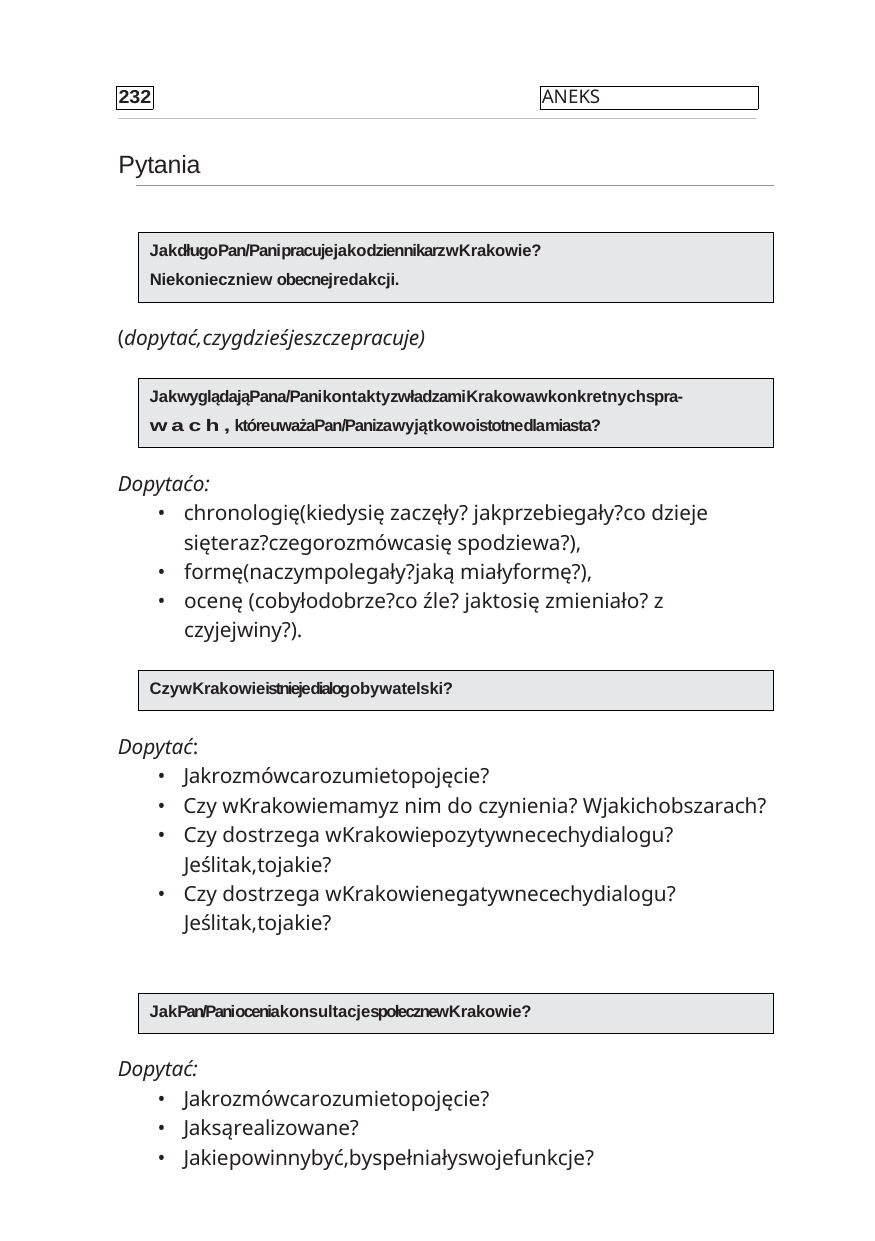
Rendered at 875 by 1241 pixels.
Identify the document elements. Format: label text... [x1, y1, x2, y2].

list ocenę (cobyłodobrze?co źle? jaktosię zmieniało? z czyjejwiny?). [157, 586, 768, 643]
list Czy dostrzega wKrakowiepozytywnecechydialogu?Jeślitak,tojakie? [157, 820, 700, 878]
list Jakrozmówcarozumietopojęcie? [157, 1084, 768, 1112]
text Dopytać: [118, 1054, 768, 1083]
list Czy wKrakowiemamyz nim do czynienia? Wjakichobszarach? [157, 791, 768, 819]
text CzywKrakowieistniejedialogobywatelski? [149, 679, 773, 698]
list Jakrozmówcarozumietopojęcie? [157, 761, 768, 790]
list Jakiepowinnybyć,byspełniałyswojefunkcje? [157, 1143, 768, 1171]
list formę(naczympolegały?jaką miałyformę?), [157, 557, 768, 585]
list Jaksąrealizowane? [157, 1113, 768, 1142]
text Dopytać: [118, 732, 768, 760]
text JakwyglądająPana/PanikontaktyzwładzamiKrakowawkonkretnychspra-wach,któreuważaPan/Panizawyjątkowoistotnedlamiasta? [149, 387, 746, 435]
text (dopytać,czygdzieśjeszczepracuje) [118, 323, 768, 352]
list chronologię(kiedysię zaczęły? jakprzebiegały?co dzieje sięteraz?czegorozmówcasię spodziewa?), [157, 498, 734, 556]
text JakPan/PanioceniakonsultacjespołecznewKrakowie? [149, 1001, 773, 1021]
text Dopytaćo: [118, 469, 768, 497]
list Czy dostrzega wKrakowienegatywnecechydialogu?Jeślitak,tojakie? [157, 879, 699, 937]
text JakdługoPan/PanipracujejakodziennikarzwKrakowie?Niekonieczniewobecnejredakcji. [149, 241, 714, 289]
subtitle Pytania [118, 150, 768, 178]
